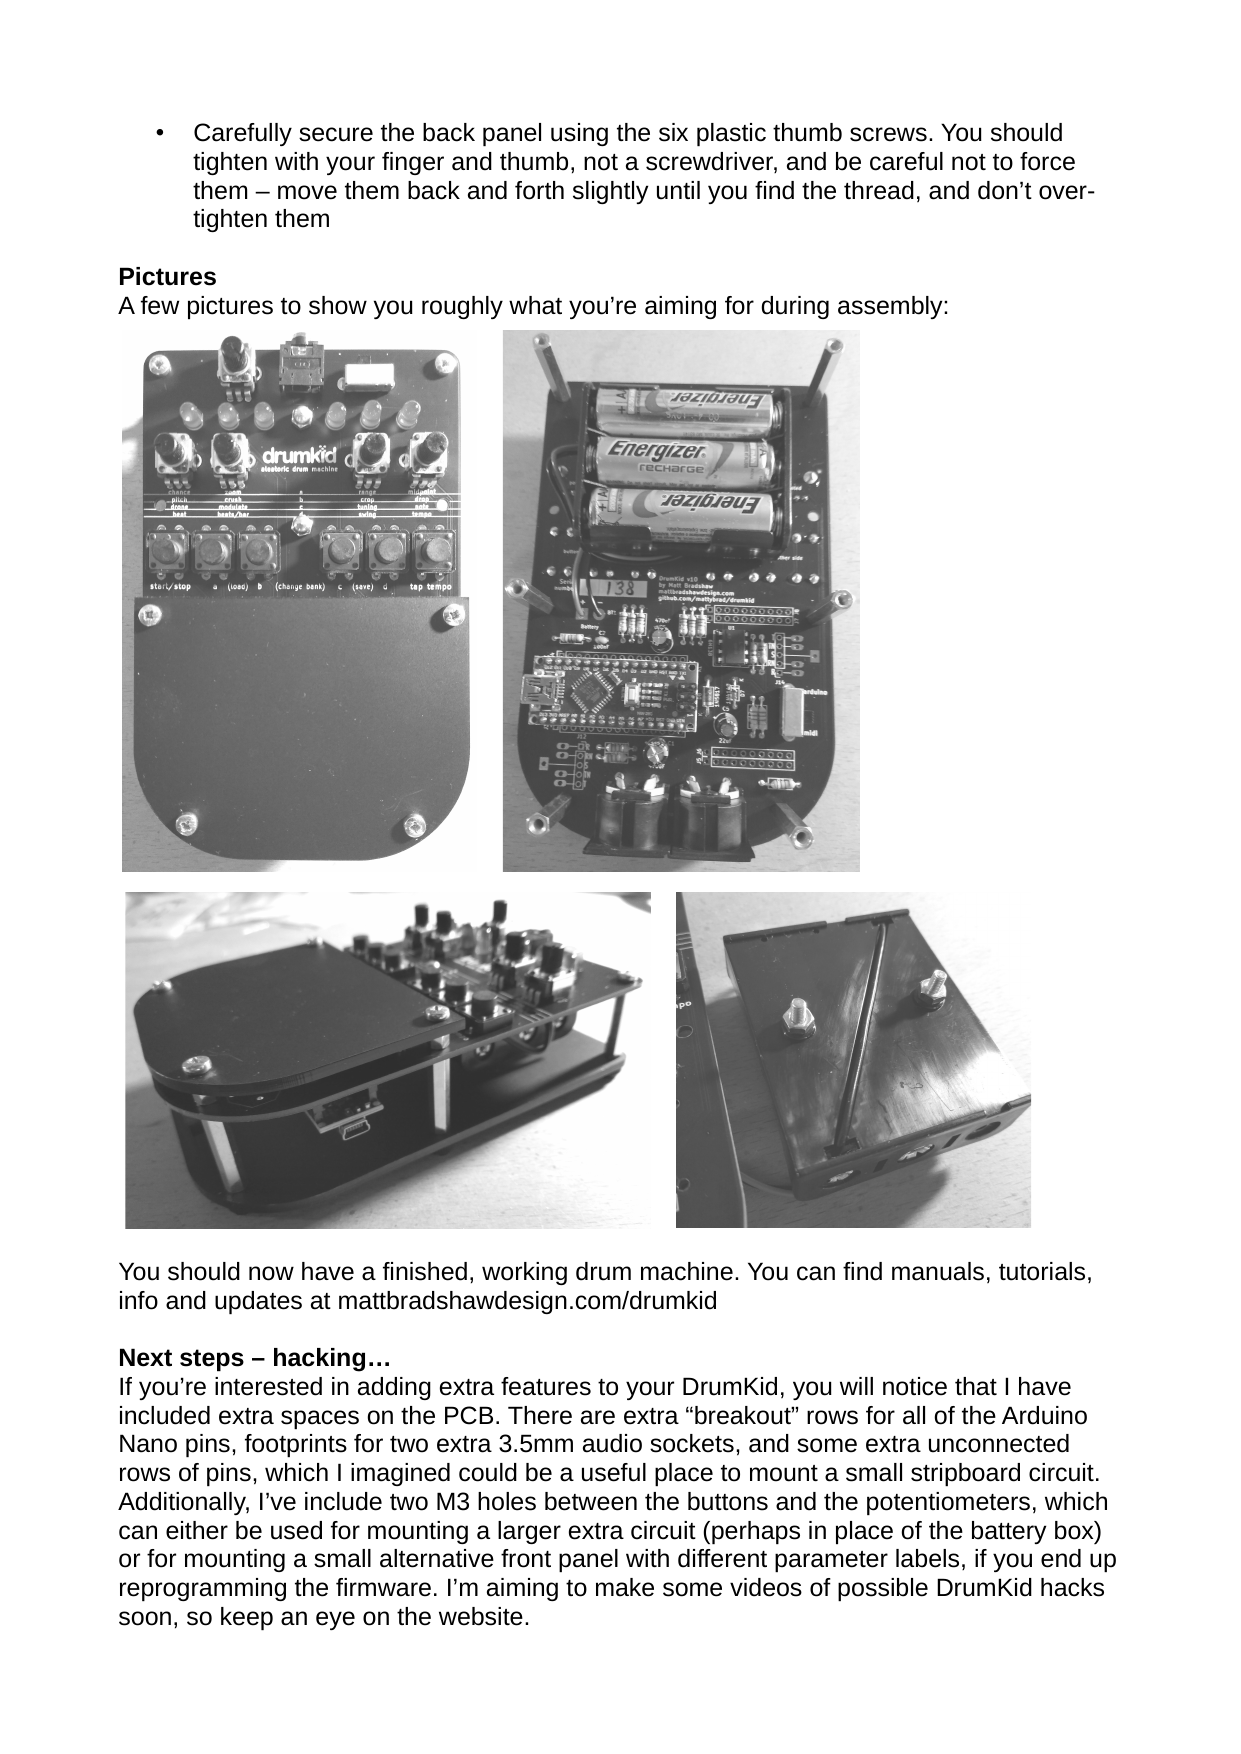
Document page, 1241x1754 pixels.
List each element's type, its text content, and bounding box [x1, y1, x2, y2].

text A few pictures to show you roughly what you’re aiming for during assembly: [118, 291, 1122, 319]
picture [122, 330, 477, 872]
picture [125, 892, 651, 1229]
text Next steps – hacking… [118, 1343, 1122, 1372]
text If you’re interested in adding extra features to your DrumKid, you will notice that I have included extra spaces on the PCB. There are extra “breakout” rows for all of the Arduino Nano pins, footprints for two extra 3.5mm audio sockets, and some extra unconnected rows of pins, which I imagined could be a useful place to mount a small stripboard circuit. Additionally, I’ve include two M3 holes between the buttons and the potentiometers, which can either be used for mounting a larger extra circuit (perhaps in place of the battery box) or for mounting a small alternative front panel with different parameter labels, if you end up reprogramming the firmware. I’m aiming to make some videos of possible DrumKid hacks soon, so keep an eye on the website. [118, 1372, 1122, 1631]
list Carefully secure the back panel using the six plastic thumb screws. You should tighten with your finger and thumb, not a screwdriver, and be careful not to force them – move them back and forth slightly until you find the thread, and don’t over-tighten them [156, 118, 1122, 233]
text Pictures [118, 262, 1122, 291]
picture [502, 330, 860, 872]
picture [676, 892, 1032, 1228]
text You should now have a finished, working drum machine. You can find manuals, tutorials, info and updates at mattbradshawdesign.com/drumkid [118, 1257, 1122, 1314]
